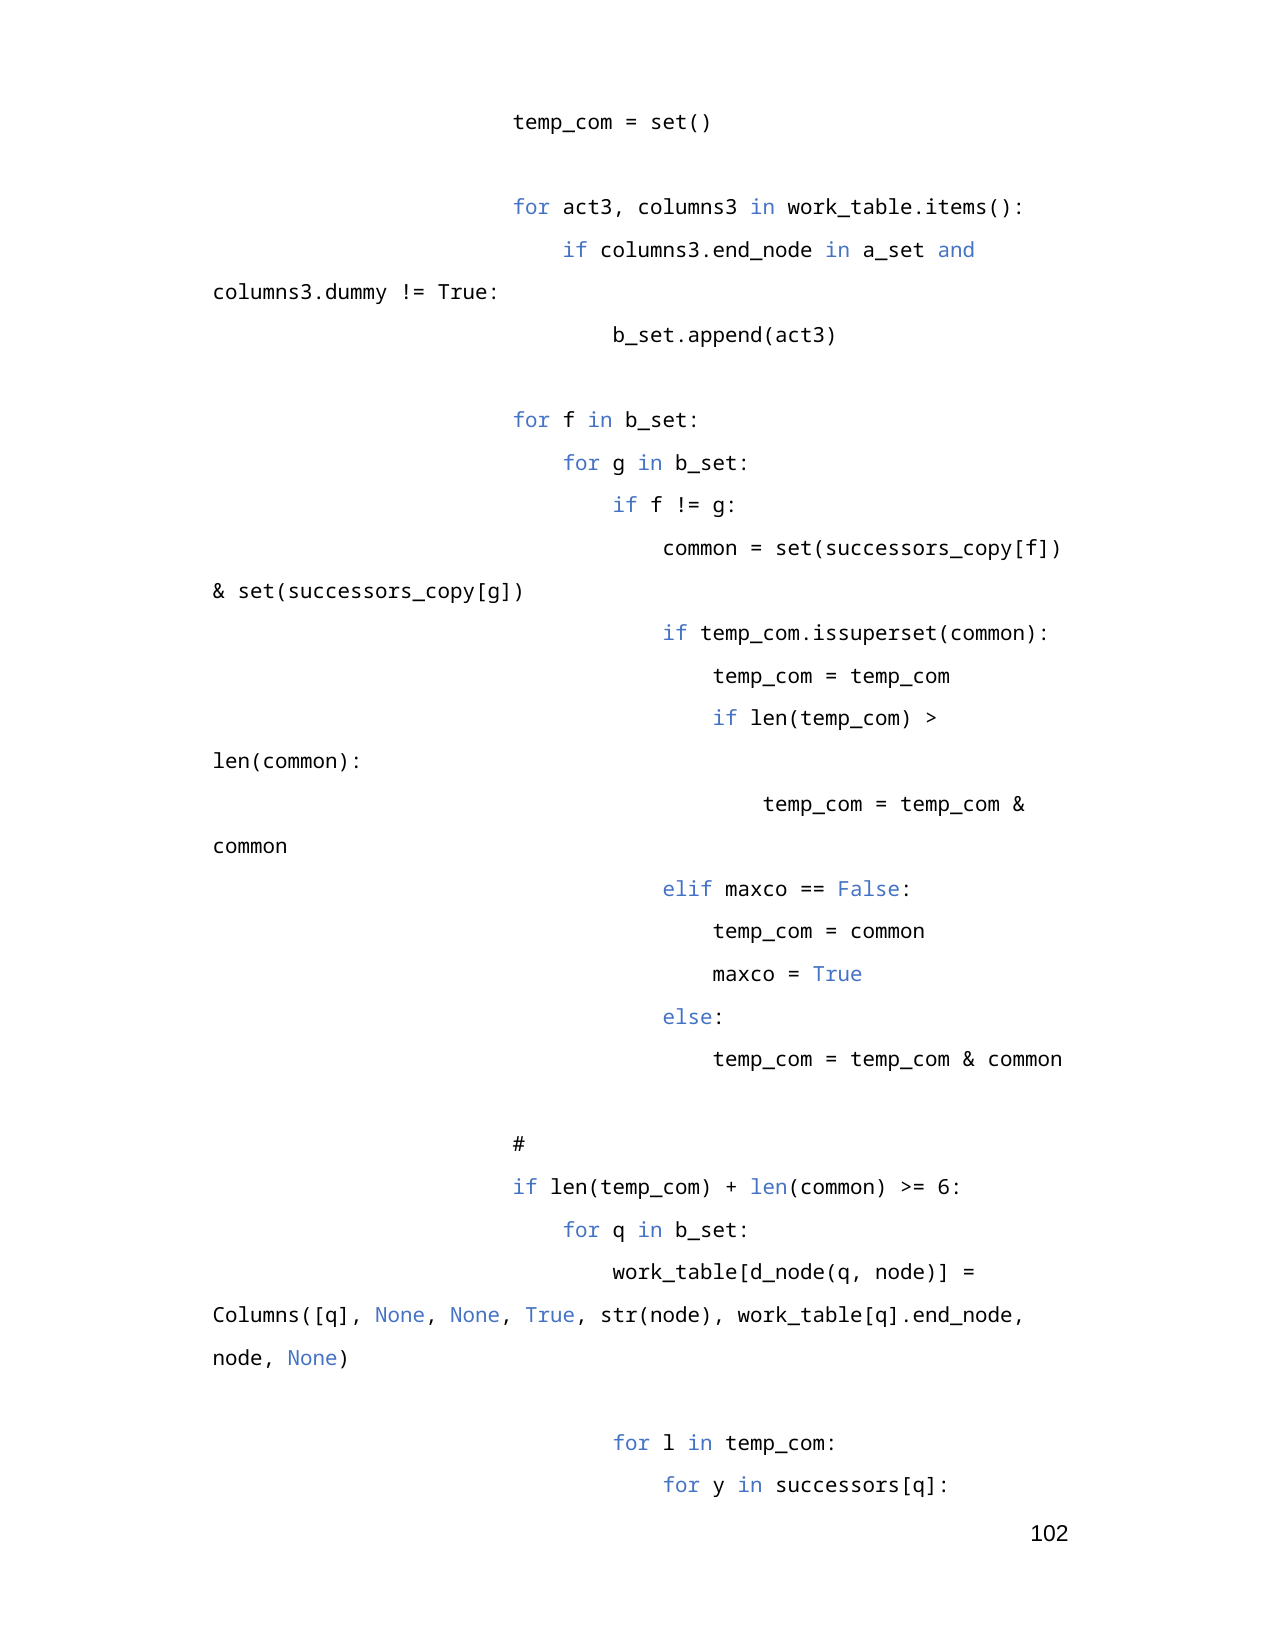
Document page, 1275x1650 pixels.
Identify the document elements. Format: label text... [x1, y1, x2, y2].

table_header temp_com = set() for act3, columns3 in work_table.items(): if columns3.end_node in a_set and columns3.dummy != True: b_set.append(act3) for f in b_set: for g in b_set: if f != g: common = set(successors_copy[f]) & set(successors_copy[g]) if temp_com.issuperset(common): temp_com = temp_com if len(temp_com) > len(common): temp_com = temp_com & common elif maxco == False: temp_com = common maxco = True else: temp_com = temp_com & common # if len(temp_com) + len(common) >= 6: for q in b_set: work_table[d_node(q, node)] = Columns([q], None, None, True, str(node), work_table[q].end_node, node, None) for l in temp_com: for y in successors[q]: [207, 101, 1078, 1518]
